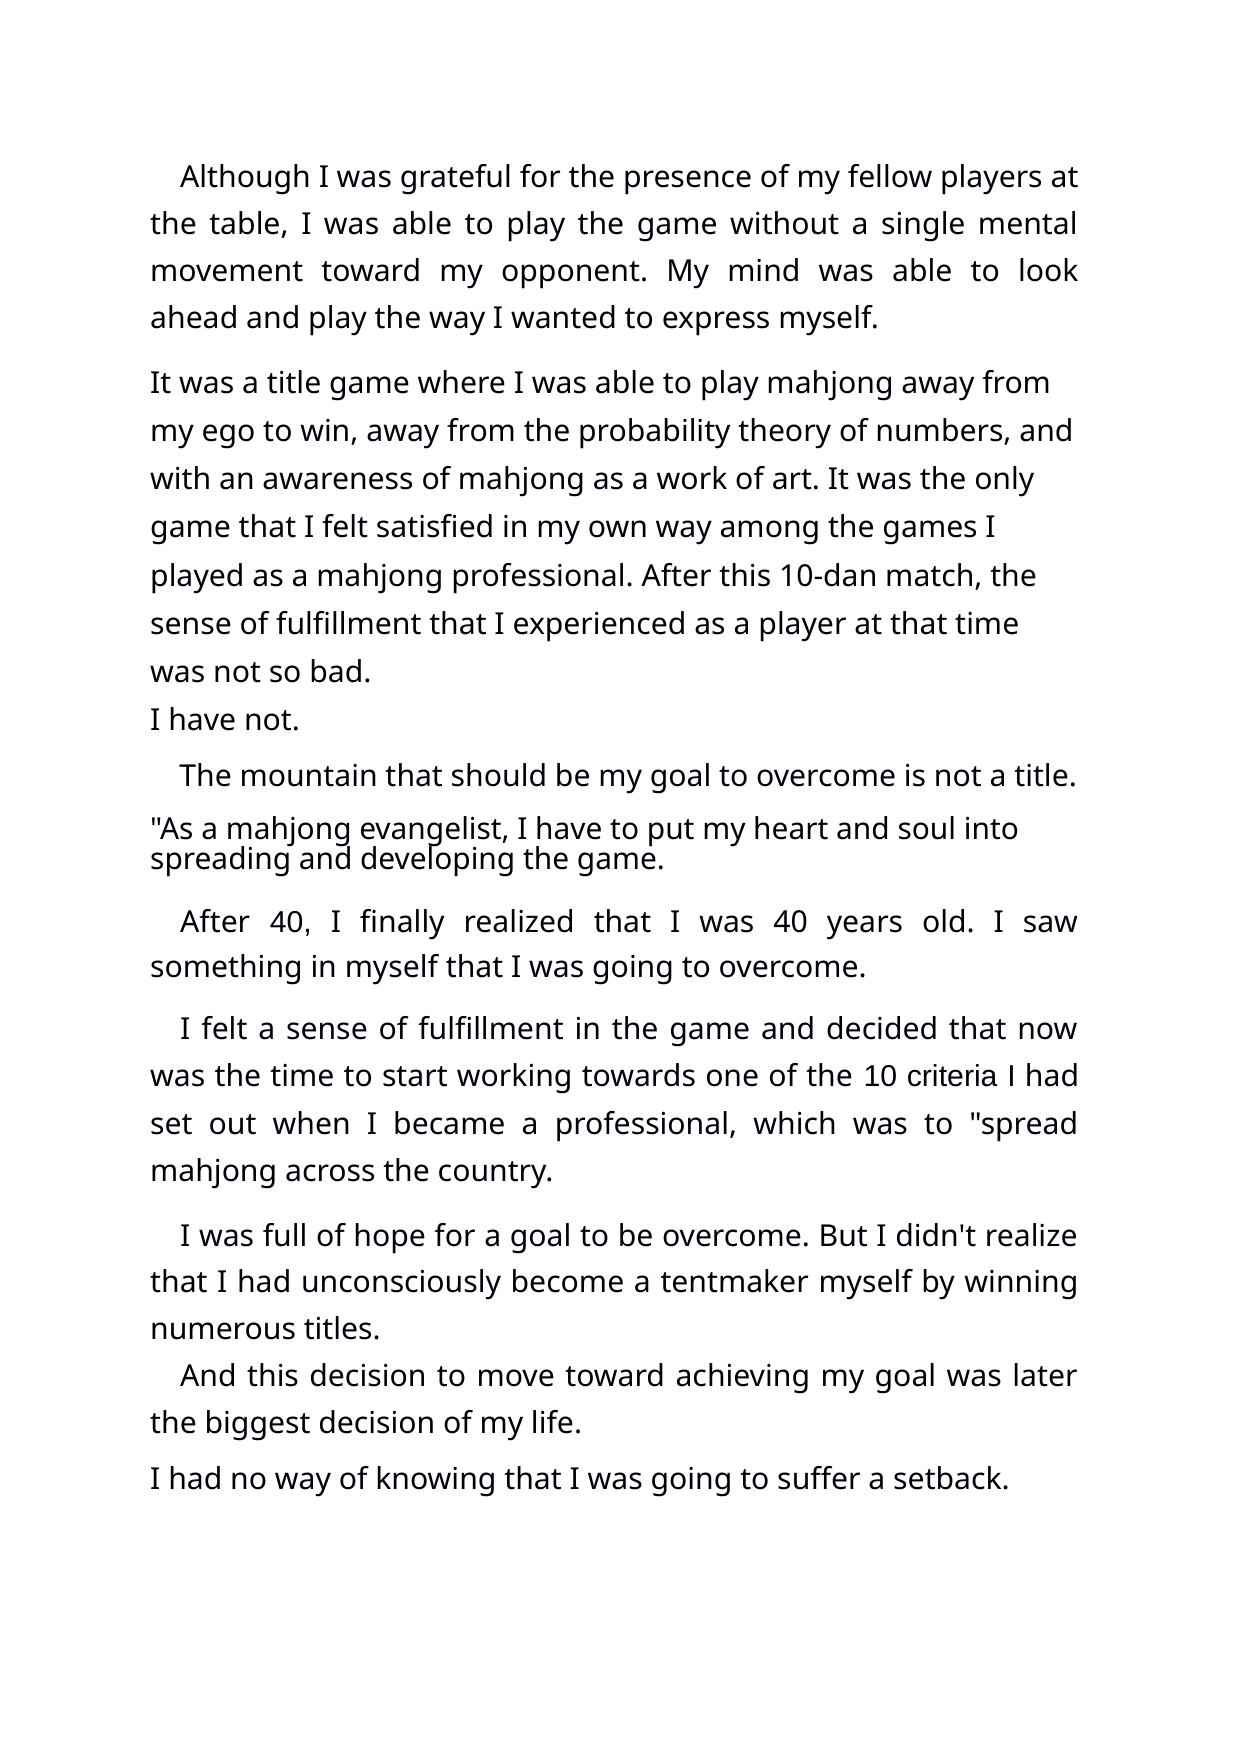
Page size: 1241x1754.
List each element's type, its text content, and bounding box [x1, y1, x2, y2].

text It was a title game where I was able to play mahjong away from my ego to win, away from the probability theory of numbers, and with an awareness of mahjong as a work of art. It was the only game that I felt satisfied in my own way among the games I played as a mahjong professional. After this 10-dan match, the sense of fulfillment that I experienced as a player at that time was not so bad. [150, 354, 1079, 692]
text Although I was grateful for the presence of my fellow players at the table, I was able to play the game without a single mental movement toward my opponent. My mind was able to look ahead and play the way I wanted to express myself. [150, 150, 1079, 337]
text I had no way of knowing that I was going to suffer a setback. [150, 1465, 1090, 1496]
text The mountain that should be my goal to overcome is not a title. [179, 763, 1090, 793]
text "As a mahjong evangelist, I have to put my heart and soul into spreading and developing the game. [150, 815, 1090, 876]
text I have not. [150, 692, 1079, 740]
text I was full of hope for a goal to be overcome. But I didn't realize that I had unconsciously become a tentmaker myself by winning numerous titles. [150, 1208, 1079, 1349]
text And this decision to move toward achieving my goal was later the biggest decision of my life. [150, 1349, 1079, 1443]
text After 40, I finally realized that I was 40 years old. I saw something in myself that I was going to overcome. [150, 896, 1079, 987]
text I felt a sense of fulfillment in the game and decided that now was the time to start working towards one of the 10 criteria I had set out when I became a professional, which was to "spread mahjong across the country. [150, 1001, 1079, 1191]
